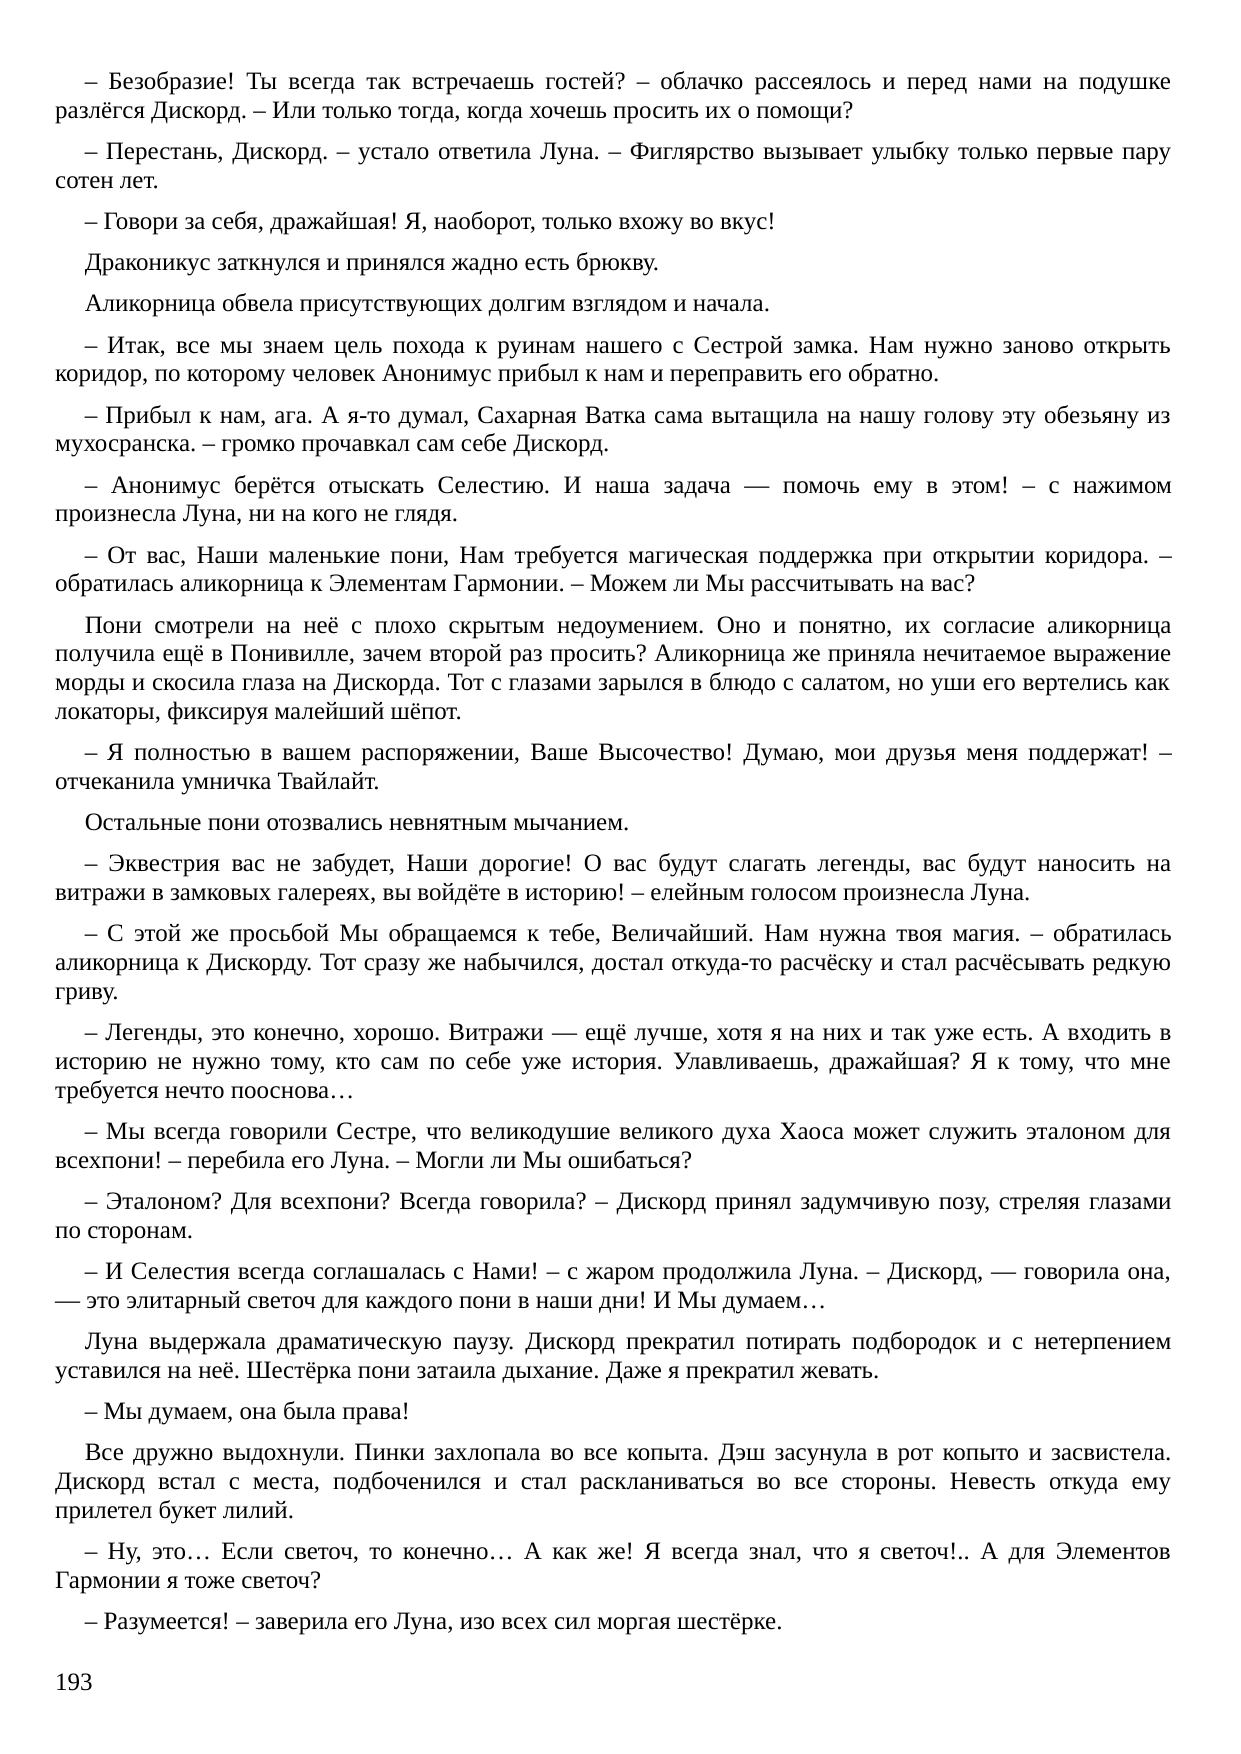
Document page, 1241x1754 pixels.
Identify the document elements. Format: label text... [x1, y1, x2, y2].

text – Анонимус берётся отыскать Селестию. И наша задача — помочь ему в этом! – с нажимом произнесла Луна, ни на кого не глядя. [55, 470, 1173, 527]
text – Эталоном? Для всехпони? Всегда говорила? – Дискорд принял задумчивую позу, стреляя глазами по сторонам. [55, 1186, 1173, 1243]
text – Мы всегда говорили Сестре, что великодушие великого духа Хаоса может служить эталоном для всехпони! – перебила его Луна. – Могли ли Мы ошибаться? [55, 1116, 1173, 1173]
text – Ну, это… Если светоч, то конечно… А как же! Я всегда знал, что я светоч!.. А для Элементов Гармонии я тоже светоч? [55, 1536, 1173, 1593]
text – Я полностью в вашем распоряжении, Ваше Высочество! Думаю, мои друзья меня поддержат! – отчеканила умничка Твайлайт. [55, 737, 1173, 795]
text – Мы думаем, она была права! [55, 1396, 1173, 1425]
text Драконикус заткнулся и принялся жадно есть брюкву. [55, 247, 1173, 276]
text – С этой же просьбой Мы обращаемся к тебе, Величайший. Нам нужна твоя магия. – обратилась аликорница к Дискорду. Тот сразу же набычился, достал откуда-то расчёску и стал расчёсывать редкую гриву. [55, 918, 1173, 1005]
text Все дружно выдохнули. Пинки захлопала во все копыта. Дэш засунула в рот копыто и засвистела. Дискорд встал с места, подбоченился и стал раскланиваться во все стороны. Невесть откуда ему прилетел букет лилий. [55, 1437, 1173, 1523]
text – Итак, все мы знаем цель похода к руинам нашего с Сестрой замка. Нам нужно заново открыть коридор, по которому человек Анонимус прибыл к нам и переправить его обратно. [55, 330, 1173, 387]
text – Прибыл к нам, ага. А я-то думал, Сахарная Ватка сама вытащила на нашу голову эту обезьяну из мухосранска. – громко прочавкал сам себе Дискорд. [55, 400, 1173, 457]
text – И Селестия всегда соглашалась с Нами! – с жаром продолжила Луна. – Дискорд, — говорила она, — это элитарный светоч для каждого пони в наши дни! И Мы думаем… [55, 1256, 1173, 1313]
text – Безобразие! Ты всегда так встречаешь гостей? – облачко рассеялось и перед нами на подушке разлёгся Дискорд. – Или только тогда, когда хочешь просить их о помощи? [55, 66, 1173, 123]
text Луна выдержала драматическую паузу. Дискорд прекратил потирать подбородок и с нетерпением уставился на неё. Шестёрка пони затаила дыхание. Даже я прекратил жевать. [55, 1326, 1173, 1383]
text – От вас, Наши маленькие пони, Нам требуется магическая поддержка при открытии коридора. – обратилась аликорница к Элементам Гармонии. – Можем ли Мы рассчитывать на вас? [55, 540, 1173, 597]
text Остальные пони отозвались невнятным мычанием. [55, 807, 1173, 836]
text – Разумеется! – заверила его Луна, изо всех сил моргая шестёрке. [55, 1606, 1173, 1635]
text – Эквестрия вас не забудет, Наши дорогие! О вас будут слагать легенды, вас будут наносить на витражи в замковых галереях, вы войдёте в историю! – елейным голосом произнесла Луна. [55, 848, 1173, 906]
text – Перестань, Дискорд. – устало ответила Луна. – Фиглярство вызывает улыбку только первые пару сотен лет. [55, 136, 1173, 193]
text Аликорница обвела присутствующих долгим взглядом и начала. [55, 288, 1173, 317]
text Пони смотрели на неё с плохо скрытым недоумением. Оно и понятно, их согласие аликорница получила ещё в Понивилле, зачем второй раз просить? Аликорница же приняла нечитаемое выражение морды и скосила глаза на Дискорда. Тот с глазами зарылся в блюдо с салатом, но уши его вертелись как локаторы, фиксируя малейший шёпот. [55, 610, 1173, 725]
text – Говори за себя, дражайшая! Я, наоборот, только вхожу во вкус! [55, 206, 1173, 235]
text – Легенды, это конечно, хорошо. Витражи — ещё лучше, хотя я на них и так уже есть. А входить в историю не нужно тому, кто сам по себе уже история. Улавливаешь, дражайшая? Я к тому, что мне требуется нечто пооснова… [55, 1017, 1173, 1103]
